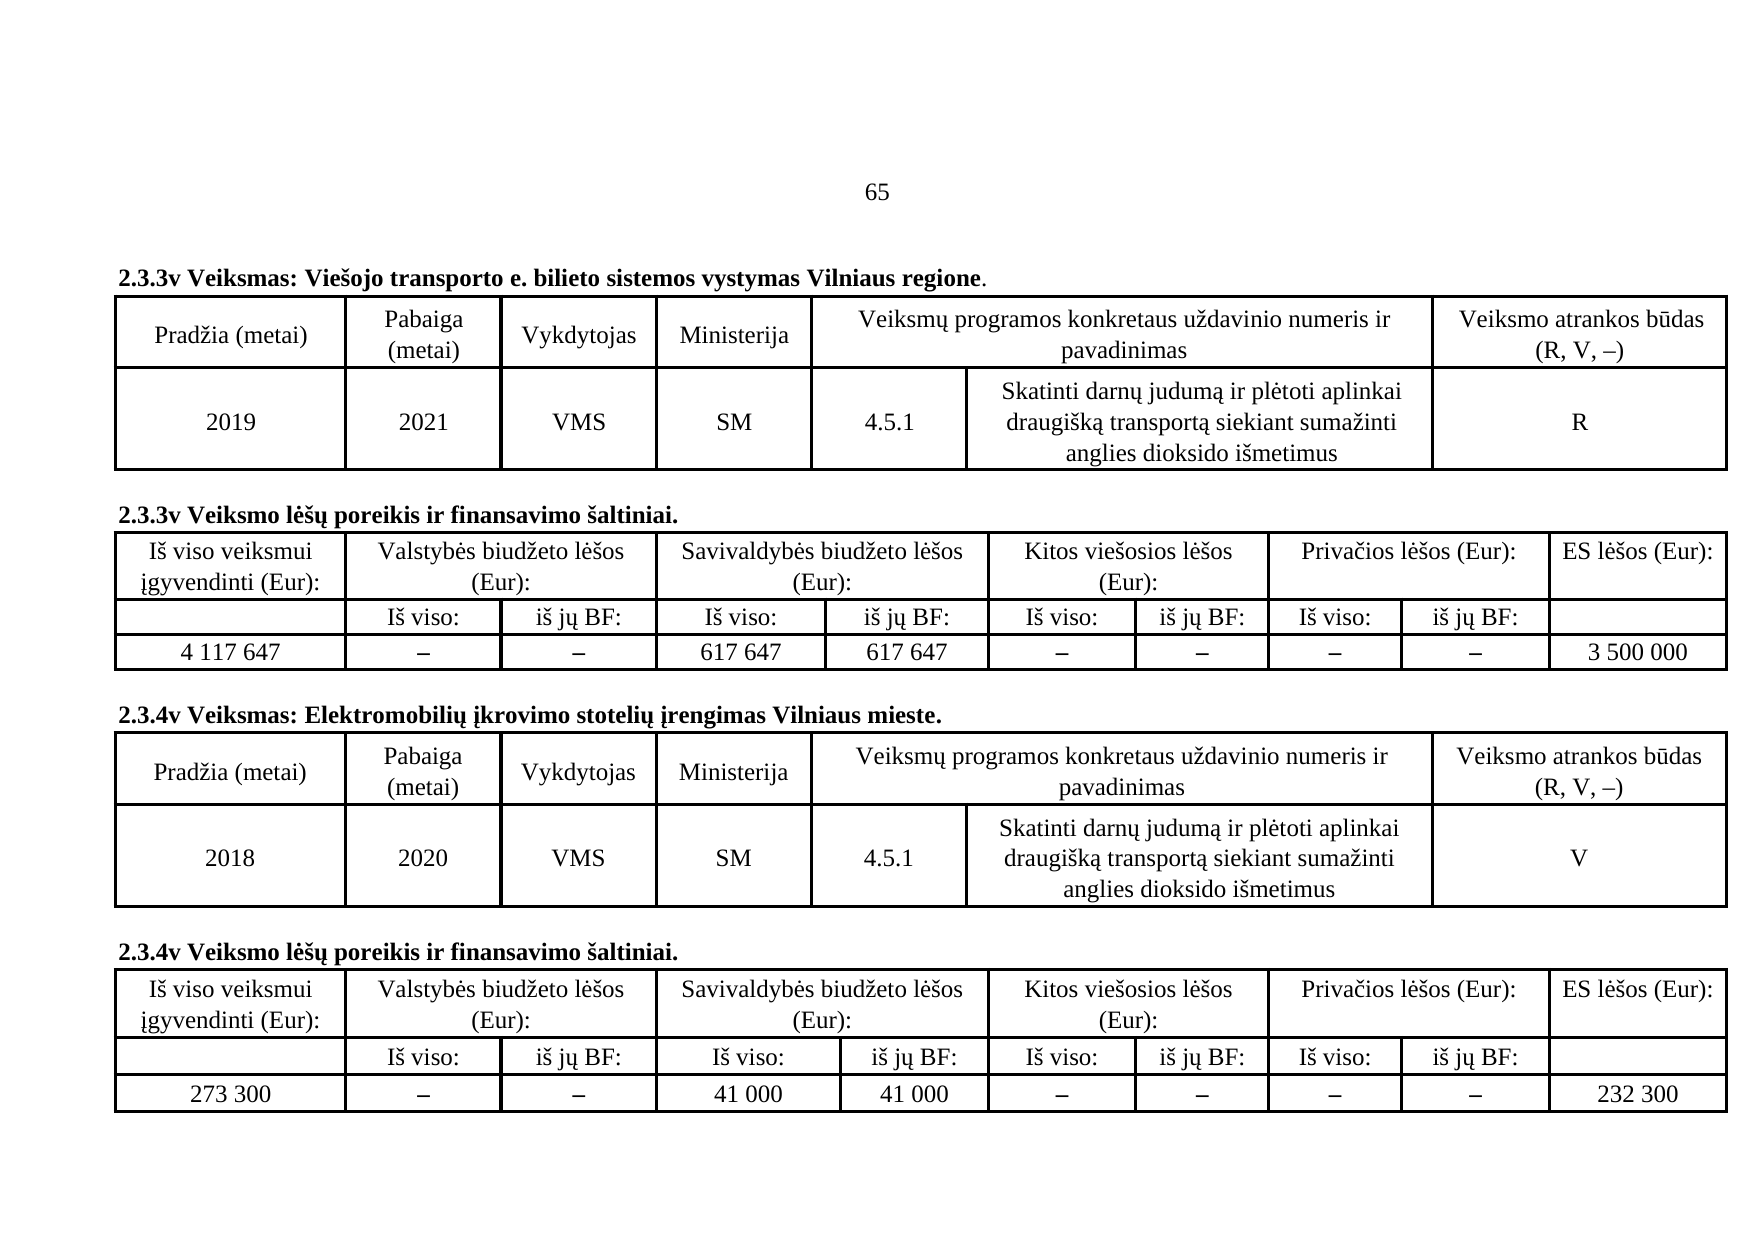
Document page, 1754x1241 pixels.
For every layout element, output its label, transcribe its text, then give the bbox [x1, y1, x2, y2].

table_header Pradžia (metai) [117, 298, 344, 366]
table_header Pradžia (metai) [117, 734, 344, 803]
table_header Kitos viešosios lėšos (Eur): [990, 971, 1267, 1036]
table_header ES lėšos (Eur): [1551, 534, 1725, 597]
table_header Iš viso veiksmui įgyvendinti (Eur): [117, 971, 344, 1036]
table_cell – [347, 1076, 499, 1110]
table_cell 232 300 [1551, 1076, 1725, 1110]
table_header Veiksmų programos konkretaus uždavinio numeris ir pavadinimas [813, 734, 1431, 803]
table_header Pabaiga (metai) [347, 734, 499, 803]
text 2.3.3v Veiksmo lėšų poreikis ir finansavimo šaltiniai. [118, 500, 1636, 529]
table_header ES lėšos (Eur): [1551, 971, 1725, 1036]
table_cell – [347, 636, 499, 668]
table_cell 41 000 [842, 1076, 987, 1110]
table_cell [1551, 1039, 1725, 1073]
table_cell iš jų BF: [1403, 1039, 1548, 1073]
table_cell Iš viso: [990, 1039, 1134, 1073]
table_cell 2021 [347, 369, 499, 468]
table_cell – [503, 636, 655, 668]
table_header Savivaldybės biudžeto lėšos (Eur): [658, 534, 987, 597]
table_header Vykdytojas [503, 734, 655, 803]
table_cell V [1434, 806, 1725, 905]
table_cell – [503, 1076, 655, 1110]
table_cell VMS [503, 369, 655, 468]
table_cell iš jų BF: [827, 601, 987, 633]
table_cell [117, 601, 344, 633]
table_cell 617 647 [658, 636, 824, 668]
table_cell Iš viso: [658, 1039, 839, 1073]
table_header Privačios lėšos (Eur): [1270, 971, 1548, 1036]
table_cell iš jų BF: [503, 1039, 655, 1073]
table_cell Skatinti darnų judumą ir plėtoti aplinkai draugišką transportą siekiant sumažinti anglies dioksido išmetimus [968, 369, 1431, 468]
table_cell [1551, 601, 1725, 633]
table_header Veiksmų programos konkretaus uždavinio numeris ir pavadinimas [813, 298, 1431, 366]
table_header Ministerija [658, 734, 810, 803]
table_cell iš jų BF: [503, 601, 655, 633]
table_cell 4 117 647 [117, 636, 344, 668]
table_cell Iš viso: [1270, 601, 1400, 633]
table_cell – [1270, 636, 1400, 668]
table_cell Iš viso: [347, 1039, 499, 1073]
table_cell iš jų BF: [1137, 1039, 1267, 1073]
table_cell SM [658, 369, 810, 468]
table_header Veiksmo atrankos būdas (R, V, –) [1434, 298, 1725, 366]
table_header Ministerija [658, 298, 810, 366]
table_cell 4.5.1 [813, 369, 965, 468]
table_cell – [1403, 1076, 1548, 1110]
table_cell R [1434, 369, 1725, 468]
table_cell – [1270, 1076, 1400, 1110]
table_cell iš jų BF: [1403, 601, 1548, 633]
table_cell 2019 [117, 369, 344, 468]
table_header Veiksmo atrankos būdas (R, V, –) [1434, 734, 1725, 803]
table_cell Iš viso: [1270, 1039, 1400, 1073]
table_header Savivaldybės biudžeto lėšos (Eur): [658, 971, 987, 1036]
table_header Valstybės biudžeto lėšos (Eur): [347, 534, 655, 597]
table_header Vykdytojas [503, 298, 655, 366]
table_header Kitos viešosios lėšos (Eur): [990, 534, 1267, 597]
table_cell iš jų BF: [842, 1039, 987, 1073]
table_header Privačios lėšos (Eur): [1270, 534, 1548, 597]
table_header Iš viso veiksmui įgyvendinti (Eur): [117, 534, 344, 597]
table_cell – [990, 1076, 1134, 1110]
table_cell – [1403, 636, 1548, 668]
table_cell iš jų BF: [1137, 601, 1267, 633]
table_cell Iš viso: [347, 601, 499, 633]
table_cell VMS [503, 806, 655, 905]
table_cell Skatinti darnų judumą ir plėtoti aplinkai draugišką transportą siekiant sumažinti anglies dioksido išmetimus [968, 806, 1431, 905]
table_cell 3 500 000 [1551, 636, 1725, 668]
table_cell 4.5.1 [813, 806, 965, 905]
text 2.3.4v Veiksmo lėšų poreikis ir finansavimo šaltiniai. [118, 937, 1636, 966]
table_cell 2018 [117, 806, 344, 905]
table_cell 273 300 [117, 1076, 344, 1110]
table_cell [117, 1039, 344, 1073]
table_cell – [1137, 636, 1267, 668]
table_cell 41 000 [658, 1076, 839, 1110]
table_cell 2020 [347, 806, 499, 905]
table_cell – [1137, 1076, 1267, 1110]
table_cell – [990, 636, 1134, 668]
text 2.3.3v Veiksmas: Viešojo transporto e. bilieto sistemos vystymas Vilniaus regione. [118, 263, 1636, 292]
table_header Pabaiga (metai) [347, 298, 499, 366]
table_cell 617 647 [827, 636, 987, 668]
table_cell Iš viso: [658, 601, 824, 633]
table_cell SM [658, 806, 810, 905]
table_header Valstybės biudžeto lėšos (Eur): [347, 971, 655, 1036]
table_cell Iš viso: [990, 601, 1134, 633]
text 2.3.4v Veiksmas: Elektromobilių įkrovimo stotelių įrengimas Vilniaus mieste. [118, 700, 1636, 729]
